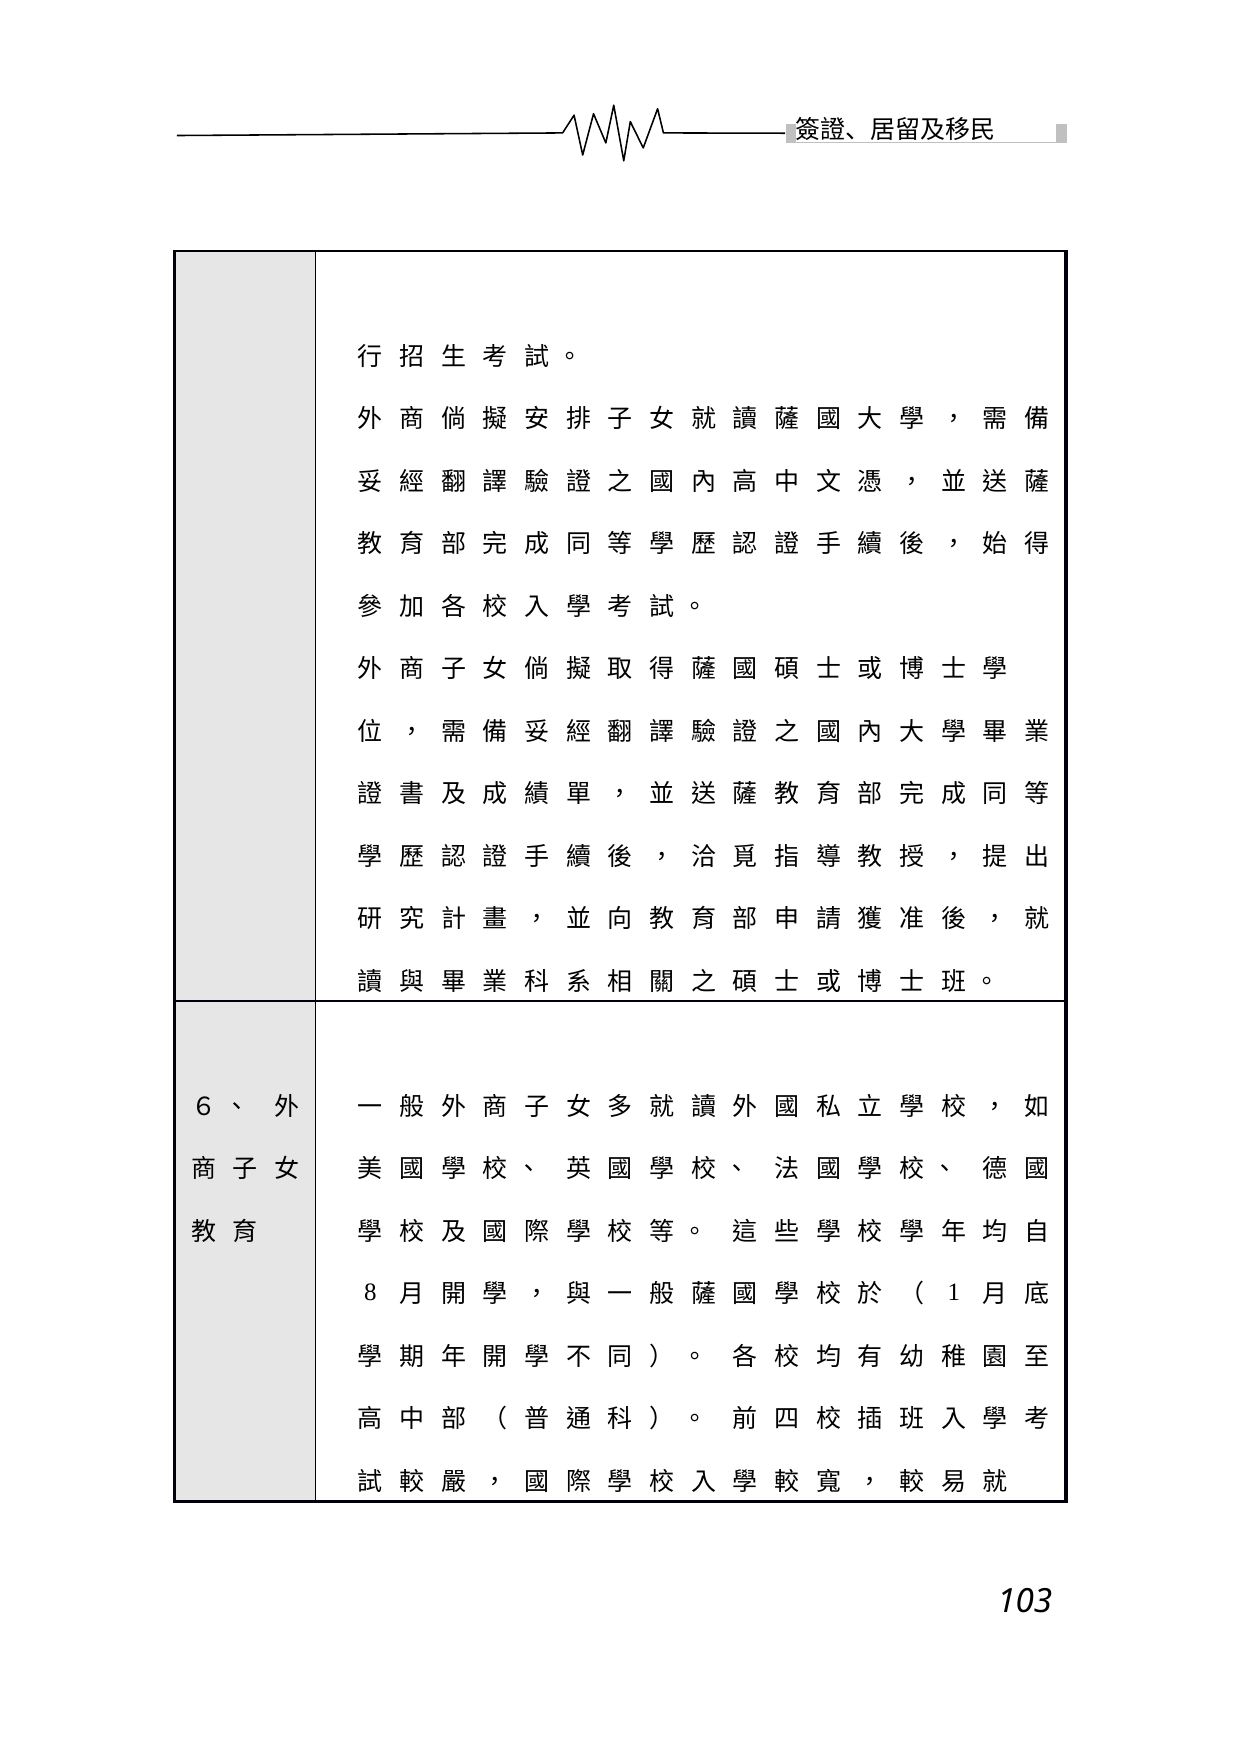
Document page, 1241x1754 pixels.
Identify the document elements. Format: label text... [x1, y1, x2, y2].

table_cell 行招生考試。 外商倘擬安排子女就讀薩國大學，需備妥經翻譯驗證之國內高中文憑，並送薩教育部完成同等學歷認證手續後，始得參加各校入學考試。 外商子女倘擬取得薩國碩士或博士學位，需備妥經翻譯驗證之國內大學畢業證書及成績單，並送薩教育部完成同等學歷認證手續後，洽覓指導教授，提出研究計畫，並向教育部申請獲准後，就讀與畢業科系相關之碩士或博士班。 [316, 252, 1064, 1000]
table_cell [176, 252, 315, 1000]
table_cell ６、外商子女教育 [176, 1002, 315, 1500]
table_cell 一般外商子女多就讀外國私立學校，如美國學校、英國學校、法國學校、德國學校及國際學校等。這些學校學年均自8月開學，與一般薩國學校於（1月底學期年開學不同）。各校均有幼稚園至高中部（普通科）。前四校插班入學考試較嚴，國際學校入學較寬，較易就 [316, 1002, 1064, 1500]
